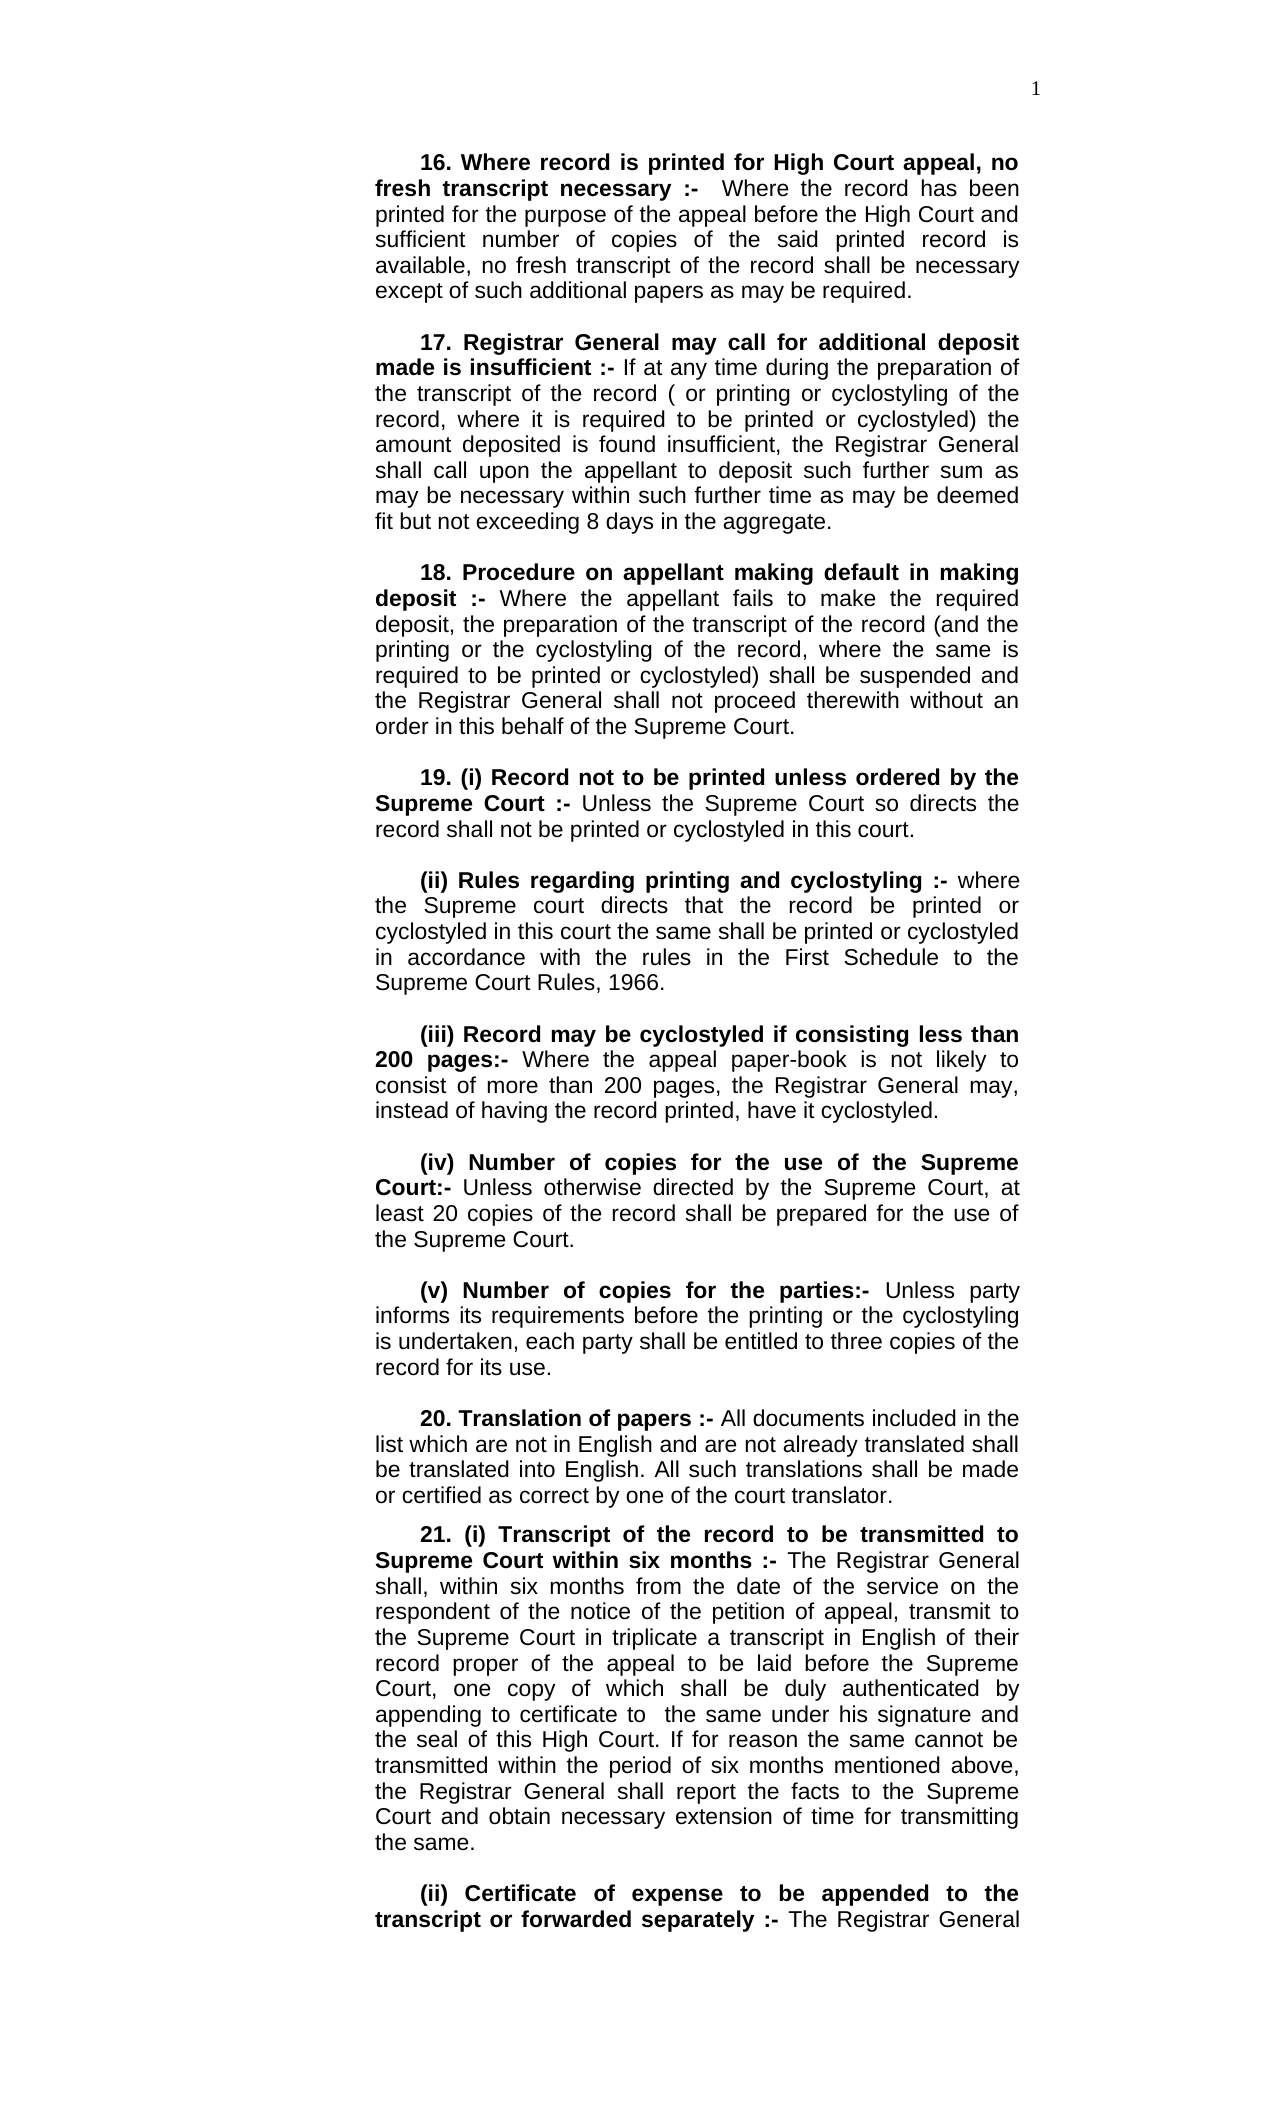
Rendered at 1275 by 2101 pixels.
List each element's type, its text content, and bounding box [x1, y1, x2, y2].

text 20. Translation of papers :- All documents included in the list which are not in English and are not already translated shall be translated into English. All such translations shall be made or certified as correct by one of the court translator. [375, 1406, 1020, 1508]
text 16. Where record is printed for High Court appeal, no fresh transcript necessary :- Where the record has been printed for the purpose of the appeal before the High Court and sufficient number of copies of the said printed record is available, no fresh transcript of the record shall be necessary except of such additional papers as may be required. [375, 150, 1020, 304]
text (ii) Rules regarding printing and cyclostyling :- where the Supreme court directs that the record be printed or cyclostyled in this court the same shall be printed or cyclostyled in accordance with the rules in the First Schedule to the Supreme Court Rules, 1966. [375, 867, 1020, 996]
text 21. (i) Transcript of the record to be transmitted to Supreme Court within six months :- The Registrar General shall, within six months from the date of the service on the respondent of the notice of the petition of appeal, transmit to the Supreme Court in triplicate a transcript in English of their record proper of the appeal to be laid before the Supreme Court, one copy of which shall be duly authenticated by appending to certificate to the same under his signature and the seal of this High Court. If for reason the same cannot be transmitted within the period of six months mentioned above, the Registrar General shall report the facts to the Supreme Court and obtain necessary extension of time for transmitting the same. [375, 1522, 1020, 1855]
text (ii) Certificate of expense to be appended to the transcript or forwarded separately :- The Registrar General [375, 1881, 1020, 1932]
text (iii) Record may be cyclostyled if consisting less than 200 pages:- Where the appeal paper-book is not likely to consist of more than 200 pages, the Registrar General may, instead of having the record printed, have it cyclostyled. [375, 1021, 1020, 1124]
text 19. (i) Record not to be printed unless ordered by the Supreme Court :- Unless the Supreme Court so directs the record shall not be printed or cyclostyled in this court. [375, 765, 1020, 842]
text (v) Number of copies for the parties:- Unless party informs its requirements before the printing or the cyclostyling is undertaken, each party shall be entitled to three copies of the record for its use. [375, 1277, 1020, 1380]
text (iv) Number of copies for the use of the Supreme Court:- Unless otherwise directed by the Supreme Court, at least 20 copies of the record shall be prepared for the use of the Supreme Court. [375, 1149, 1020, 1252]
text 17. Registrar General may call for additional deposit made is insufficient :- If at any time during the preparation of the transcript of the record ( or printing or cyclostyling of the record, where it is required to be printed or cyclostyled) the amount deposited is found insufficient, the Registrar General shall call upon the appellant to deposit such further sum as may be necessary within such further time as may be deemed fit but not exceeding 8 days in the aggregate. [375, 329, 1020, 534]
text 18. Procedure on appellant making default in making deposit :- Where the appellant fails to make the required deposit, the preparation of the transcript of the record (and the printing or the cyclostyling of the record, where the same is required to be printed or cyclostyled) shall be suspended and the Registrar General shall not proceed therewith without an order in this behalf of the Supreme Court. [375, 560, 1020, 739]
